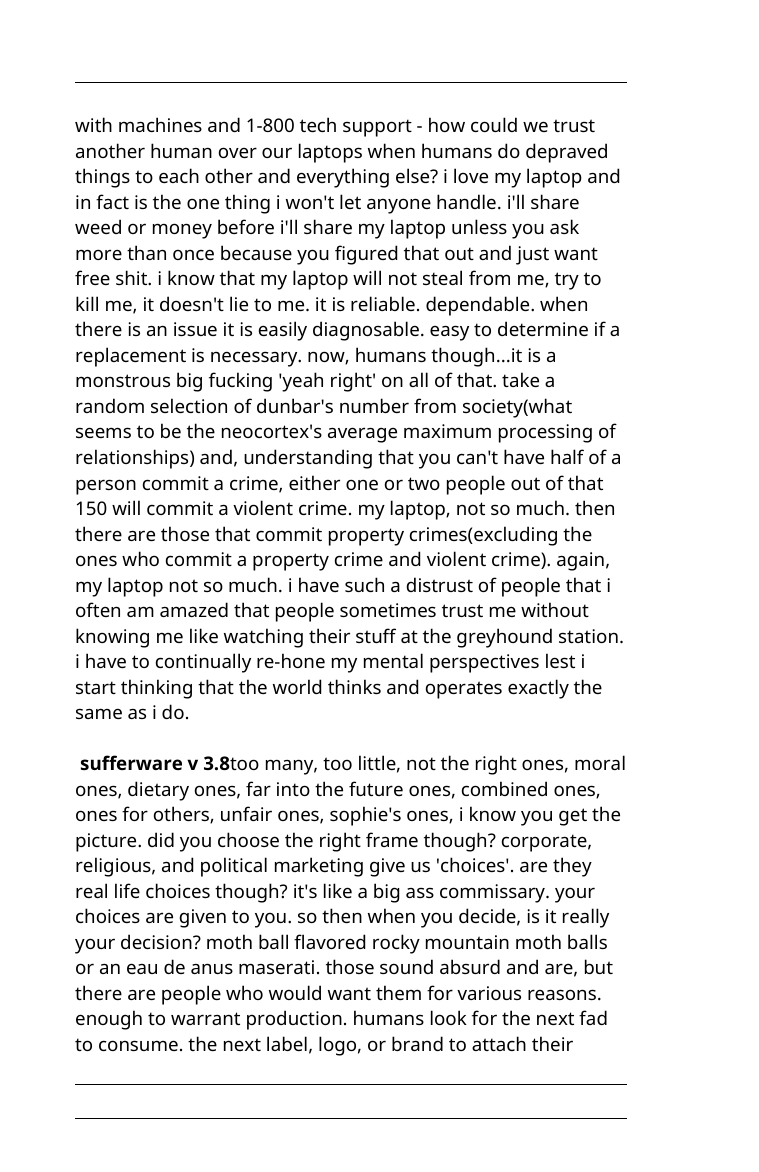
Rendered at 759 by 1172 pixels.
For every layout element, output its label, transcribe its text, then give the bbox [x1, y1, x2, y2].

text with machines and 1-800 tech support - how could we trust another human over our laptops when humans do depraved things to each other and everything else? i love my laptop and in fact is the one thing i won't let anyone handle. i'll share weed or money before i'll share my laptop unless you ask more than once because you figured that out and just want free shit. i know that my laptop will not steal from me, try to kill me, it doesn't lie to me. it is reliable. dependable. when there is an issue it is easily diagnosable. easy to determine if a replacement is necessary. now, humans though...it is a monstrous big fucking 'yeah right' on all of that. take a random selection of dunbar's number from society(what seems to be the neocortex's average maximum processing of relationships) and, understanding that you can't have half of a person commit a crime, either one or two people out of that 150 will commit a violent crime. my laptop, not so much. then there are those that commit property crimes(excluding the ones who commit a property crime and violent crime). again, my laptop not so much. i have such a distrust of people that i often am amazed that people sometimes trust me without knowing me like watching their stuff at the greyhound station. i have to continually re-hone my mental perspectives lest i start thinking that the world thinks and operates exactly the same as i do. sufferware v 3.8too many, too little, not the right ones, moral ones, dietary ones, far into the future ones, combined ones, ones for others, unfair ones, sophie's ones, i know you get the picture. did you choose the right frame though? corporate, religious, and political marketing give us 'choices'. are they real life choices though? it's like a big ass commissary. your choices are given to you. so then when you decide, is it really your decision? moth ball flavored rocky mountain moth balls or an eau de anus maserati. those sound absurd and are, but there are people who would want them for various reasons. enough to warrant production. humans look for the next fad to consume. the next label, logo, or brand to attach their [75, 112, 627, 1057]
